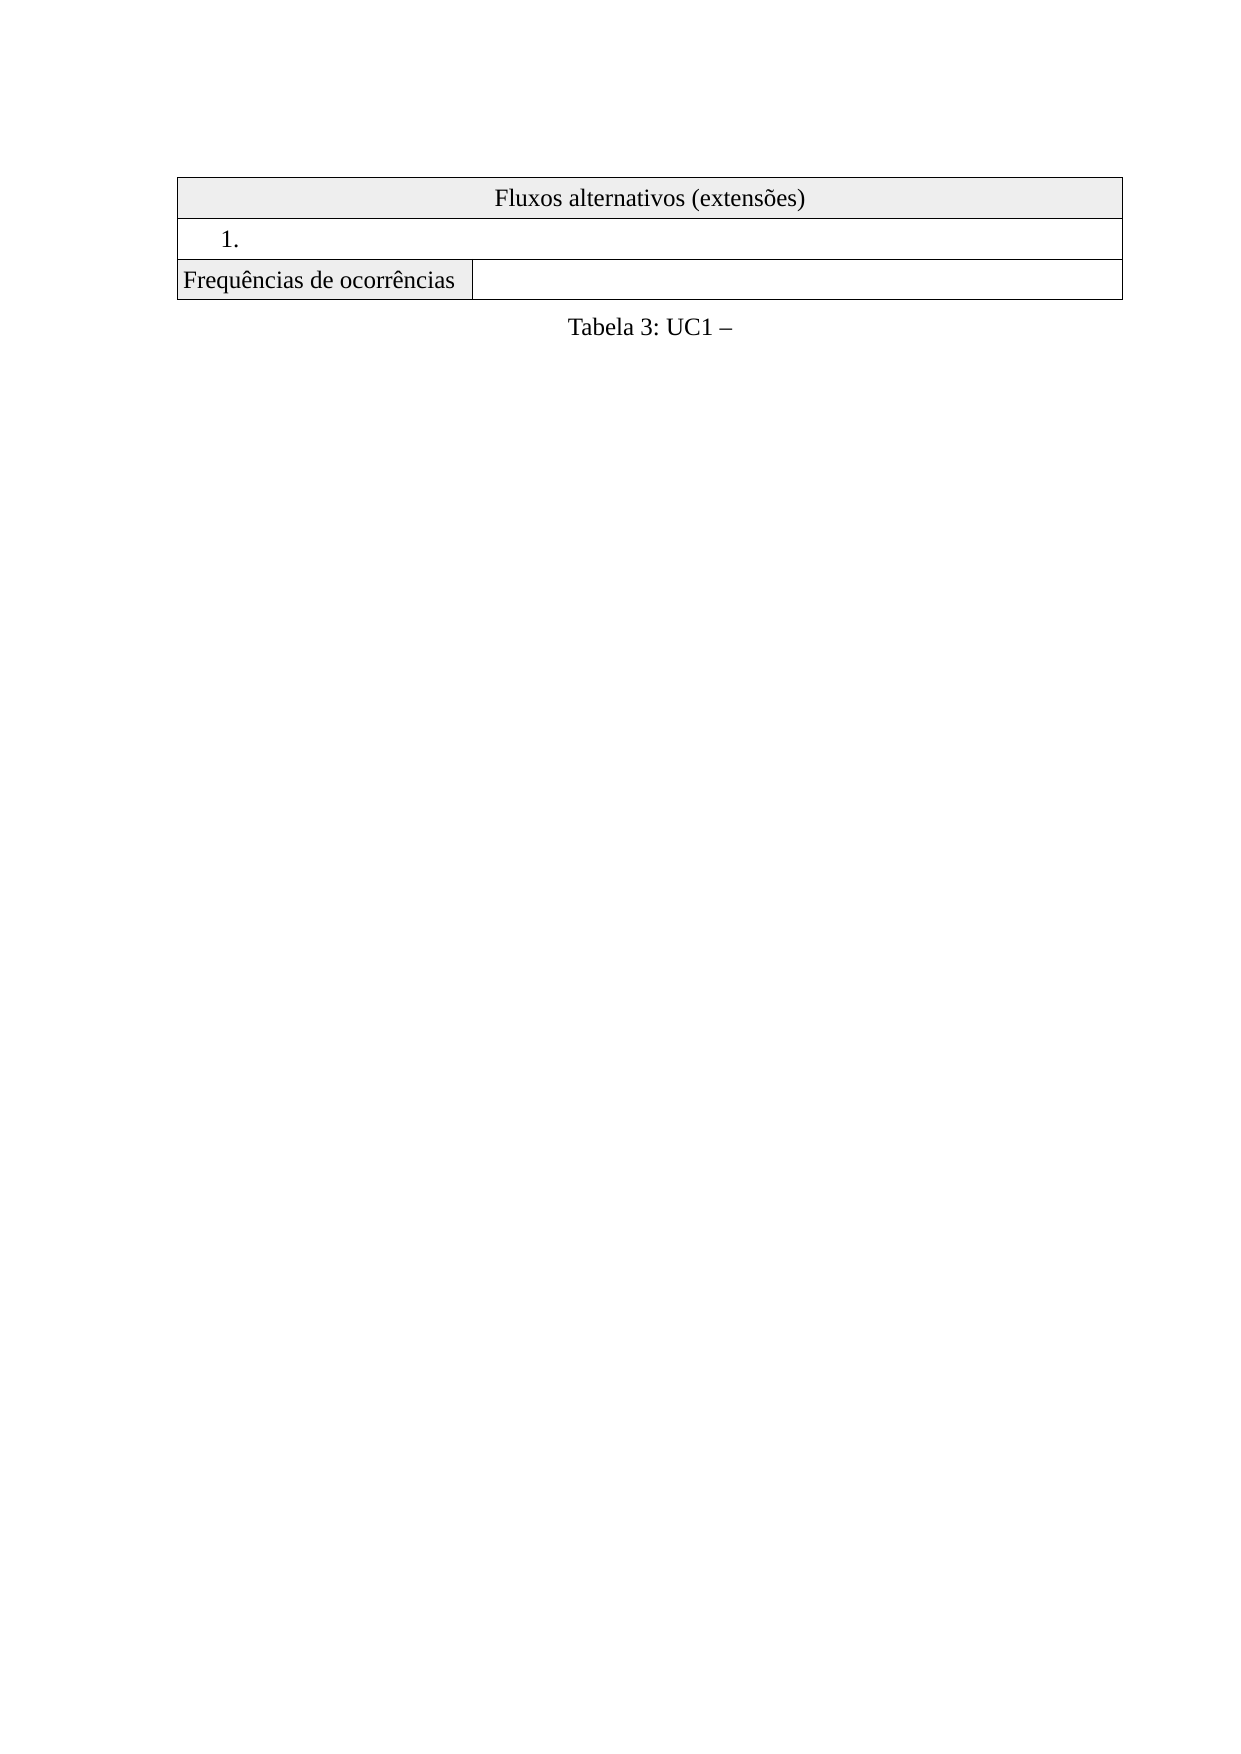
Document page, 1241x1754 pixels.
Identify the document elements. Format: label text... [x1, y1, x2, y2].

text Tabela 3: UC1 – [177, 312, 1122, 341]
table_cell Fluxos alternativos (extensões) [178, 178, 1122, 218]
table_cell [473, 260, 1122, 299]
table_cell [178, 219, 1122, 259]
table_cell Frequências de ocorrências [178, 260, 472, 299]
